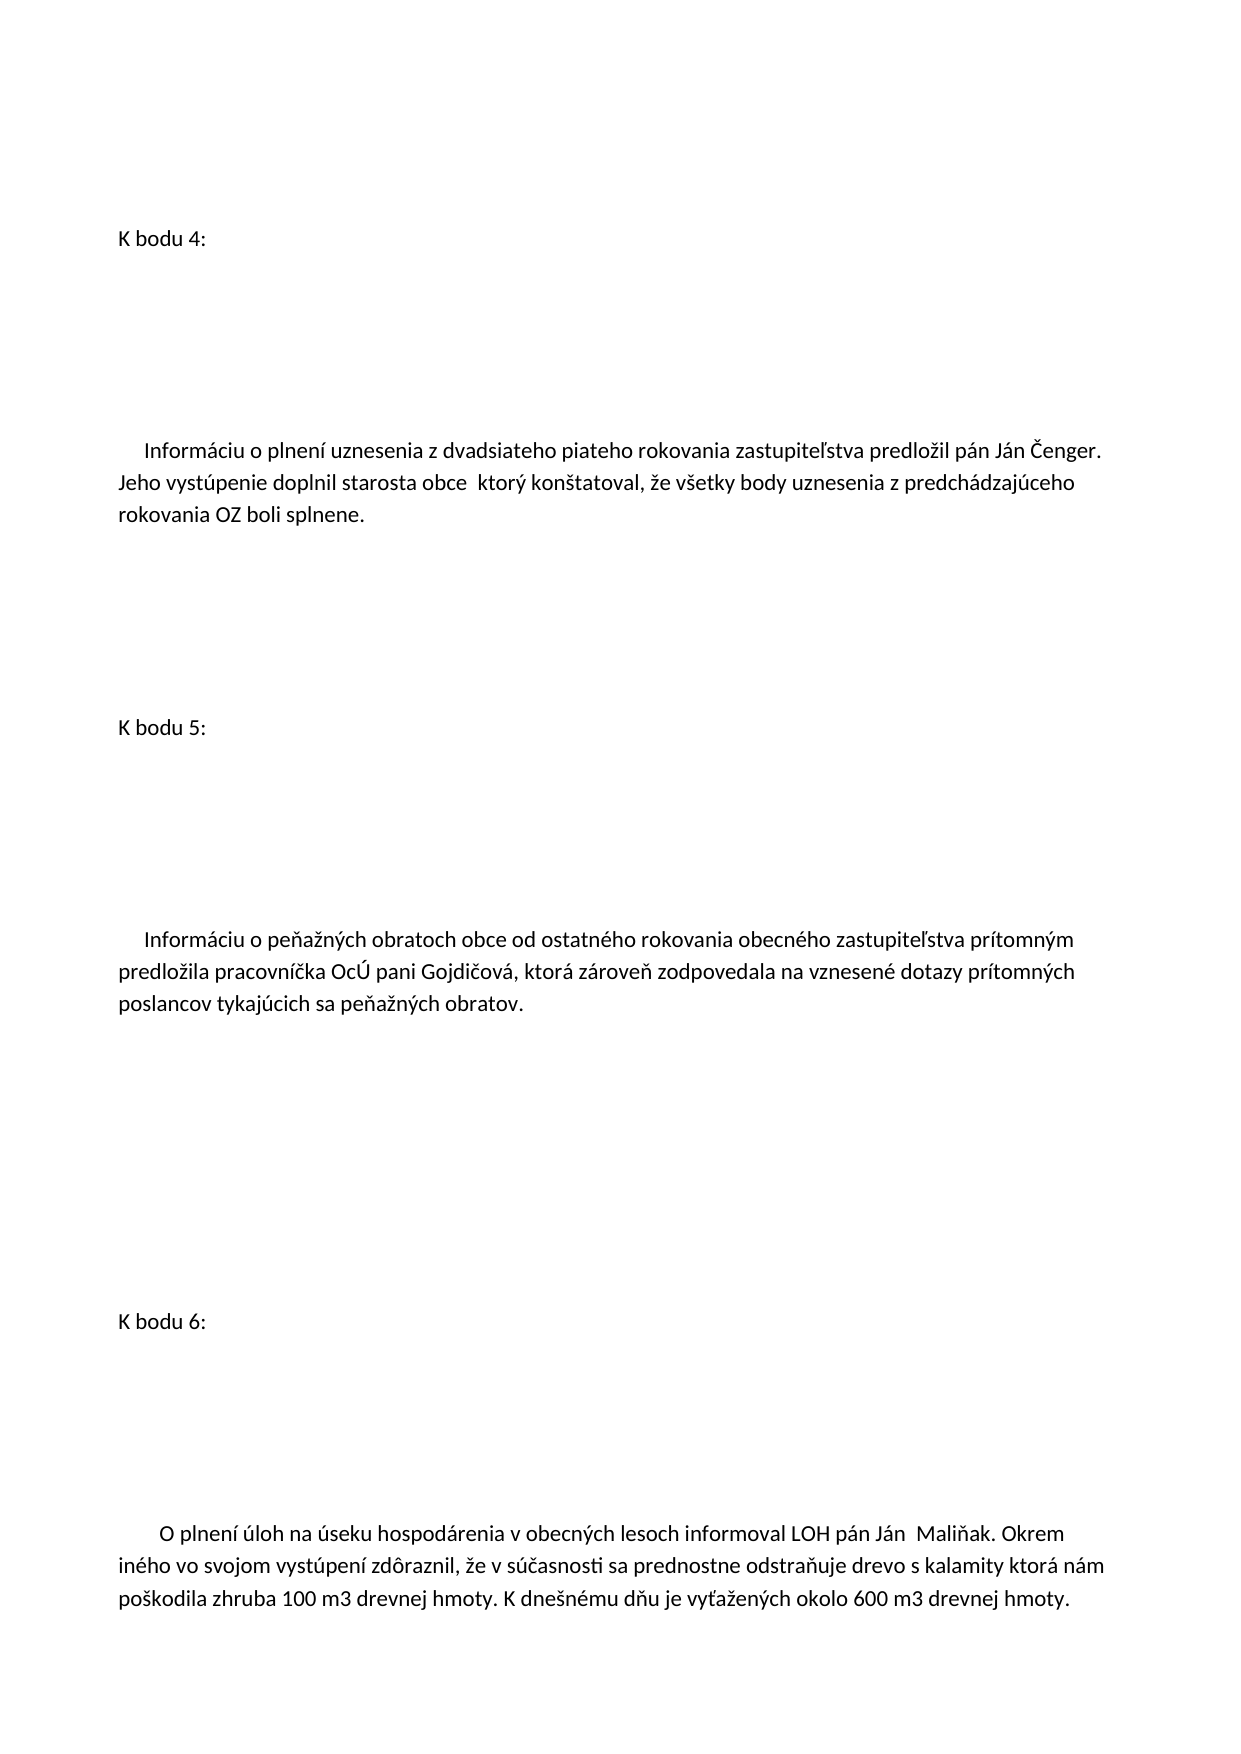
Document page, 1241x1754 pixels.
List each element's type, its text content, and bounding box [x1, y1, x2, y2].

text K bodu 6: [118, 1307, 1122, 1335]
text K bodu 5: [118, 713, 1122, 741]
text O plnení úloh na úseku hospodárenia v obecných lesoch informoval LOH pán Ján Maliňak. Okrem iného vo svojom vystúpení zdôraznil, že v súčasnosti sa prednostne odstraňuje drevo s kalamity ktorá nám poškodila zhruba 100 m3 drevnej hmoty. K dnešnému dňu je vyťažených okolo 600 m3 drevnej hmoty. [118, 1519, 1122, 1612]
text Informáciu o plnení uznesenia z dvadsiateho piateho rokovania zastupiteľstva predložil pán Ján Čenger. Jeho vystúpenie doplnil starosta obce ktorý konštatoval, že všetky body uznesenia z predchádzajúceho rokovania OZ boli splnene. [118, 436, 1122, 529]
text K bodu 4: [118, 224, 1122, 252]
text Informáciu o peňažných obratoch obce od ostatného rokovania obecného zastupiteľstva prítomným predložila pracovníčka OcÚ pani Gojdičová, ktorá zároveň zodpovedala na vznesené dotazy prítomných poslancov tykajúcich sa peňažných obratov. [118, 925, 1122, 1017]
